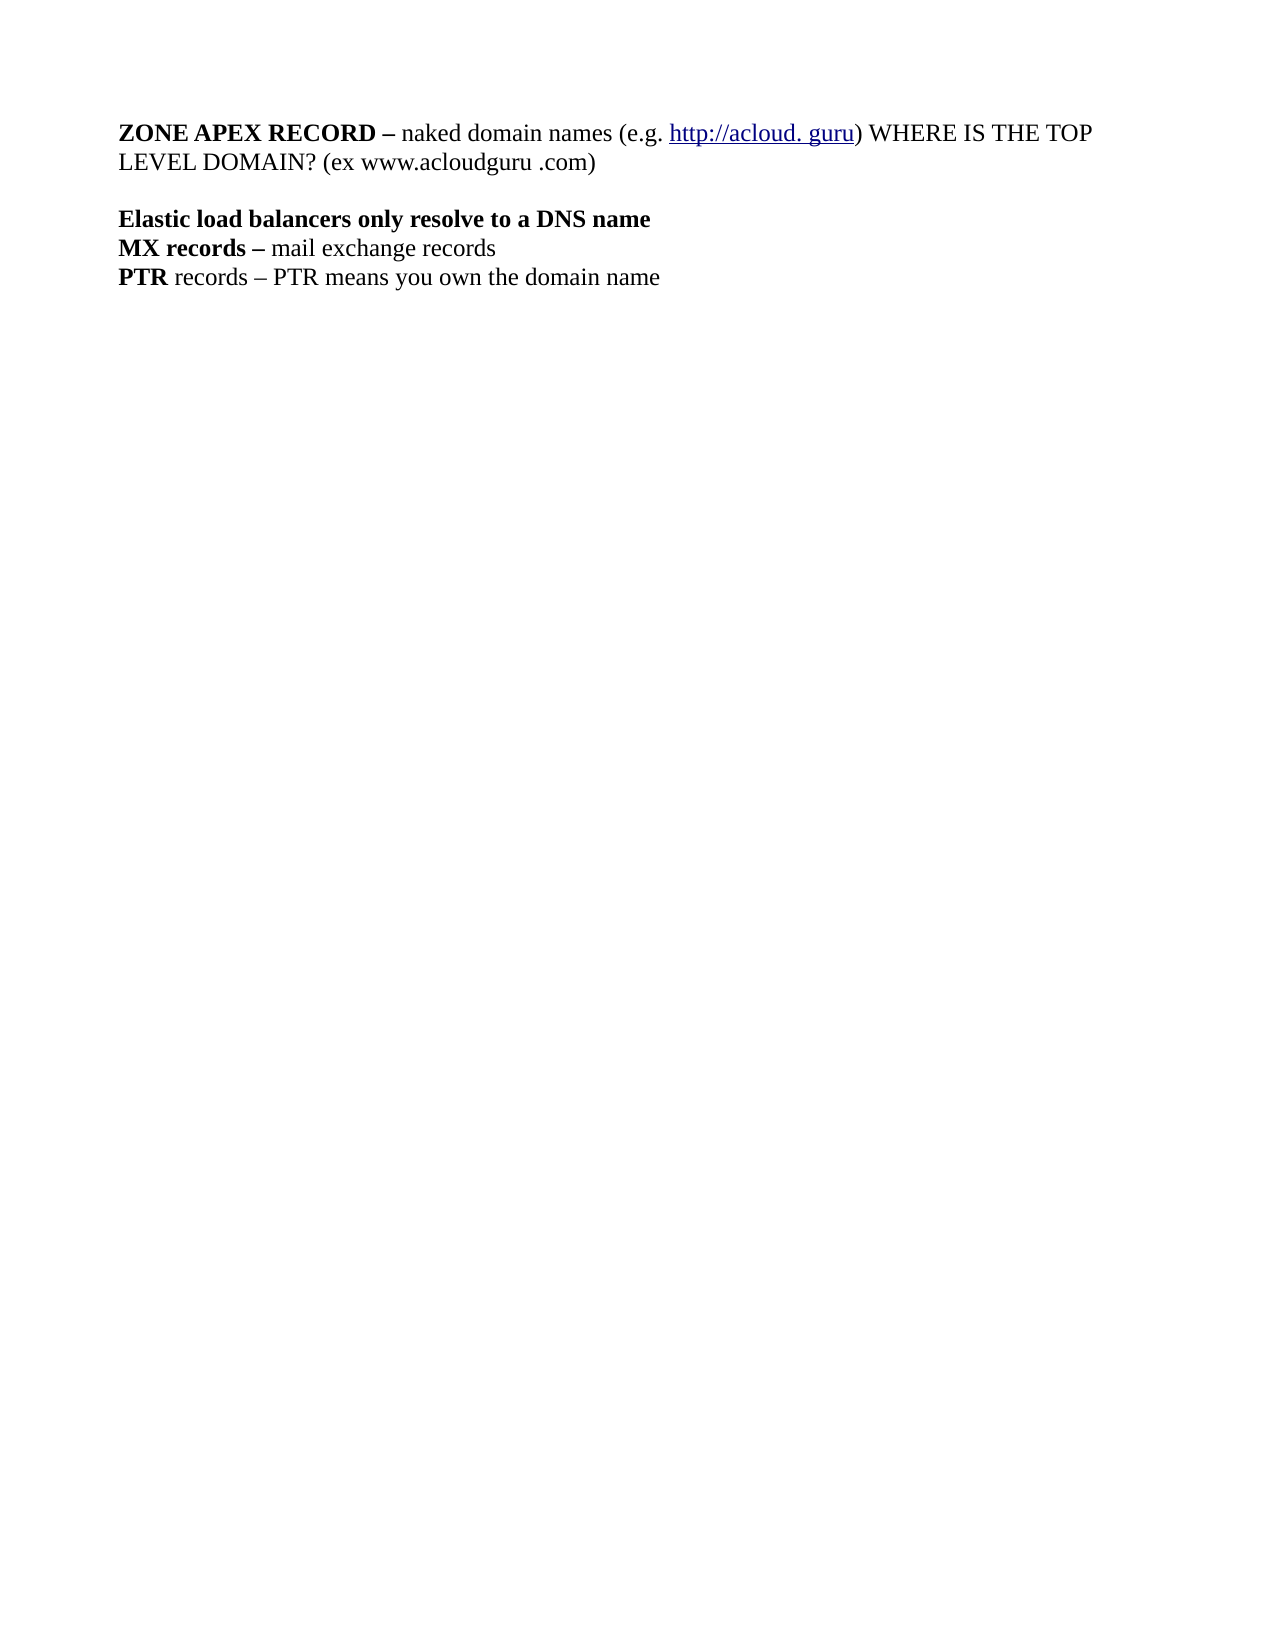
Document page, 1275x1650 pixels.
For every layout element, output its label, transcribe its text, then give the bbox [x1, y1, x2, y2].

text PTR records – PTR means you own the domain name [118, 262, 1157, 291]
text ZONE APEX RECORD – naked domain names (e.g. http://acloud. guru) WHERE IS THE TOP LEVEL DOMAIN? (ex www.acloudguru .com) [118, 118, 1157, 176]
text MX records – mail exchange records [118, 233, 1157, 262]
text Elastic load balancers only resolve to a DNS name [118, 204, 1157, 233]
